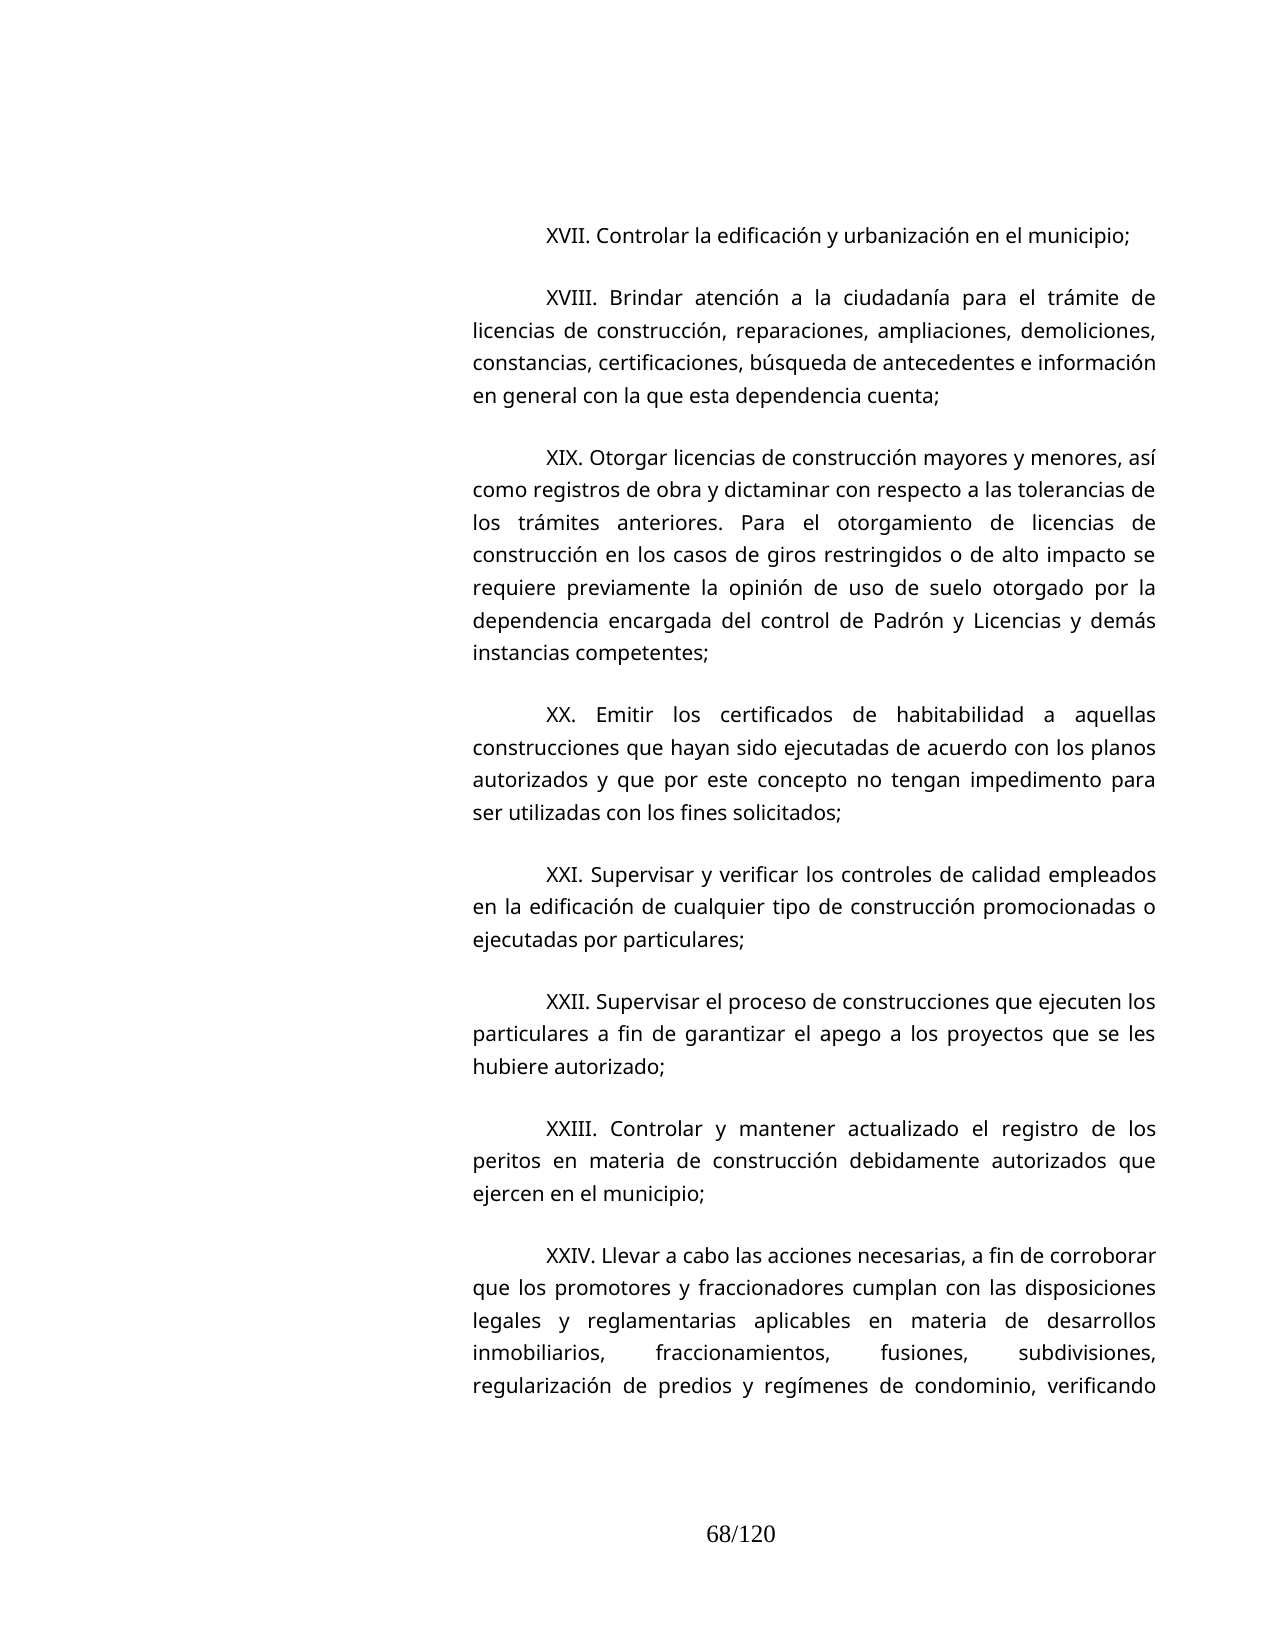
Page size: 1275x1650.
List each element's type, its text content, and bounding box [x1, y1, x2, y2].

text XX. Emitir los certificados de habitabilidad a aquellas construcciones que hayan sido ejecutadas de acuerdo con los planos autorizados y que por este concepto no tengan impedimento para ser utilizadas con los fines solicitados; [472, 700, 1157, 826]
text XVIII. Brindar atención a la ciudadanía para el trámite de licencias de construcción, reparaciones, ampliaciones, demoliciones, constancias, certificaciones, búsqueda de antecedentes e información en general con la que esta dependencia cuenta; [472, 283, 1157, 409]
text XIX. Otorgar licencias de construcción mayores y menores, así como registros de obra y dictaminar con respecto a las tolerancias de los trámites anteriores. Para el otorgamiento de licencias de construcción en los casos de giros restringidos o de alto impacto se requiere previamente la opinión de uso de suelo otorgado por la dependencia encargada del control de Padrón y Licencias y demás instancias competentes; [472, 443, 1157, 667]
text XVII. Controlar la edificación y urbanización en el municipio; [472, 221, 1157, 250]
text XXII. Supervisar el proceso de construcciones que ejecuten los particulares a fin de garantizar el apego a los proyectos que se les hubiere autorizado; [472, 987, 1157, 1080]
text XXIV. Llevar a cabo las acciones necesarias, a fin de corroborar que los promotores y fraccionadores cumplan con las disposiciones legales y reglamentarias aplicables en materia de desarrollos inmobiliarios, fraccionamientos, fusiones, subdivisiones, regularización de predios y regímenes de condominio, verificando [472, 1241, 1157, 1399]
text XXI. Supervisar y verificar los controles de calidad empleados en la edificación de cualquier tipo de construcción promocionadas o ejecutadas por particulares; [472, 860, 1157, 953]
text XXIII. Controlar y mantener actualizado el registro de los peritos en materia de construcción debidamente autorizados que ejercen en el municipio; [472, 1114, 1157, 1207]
